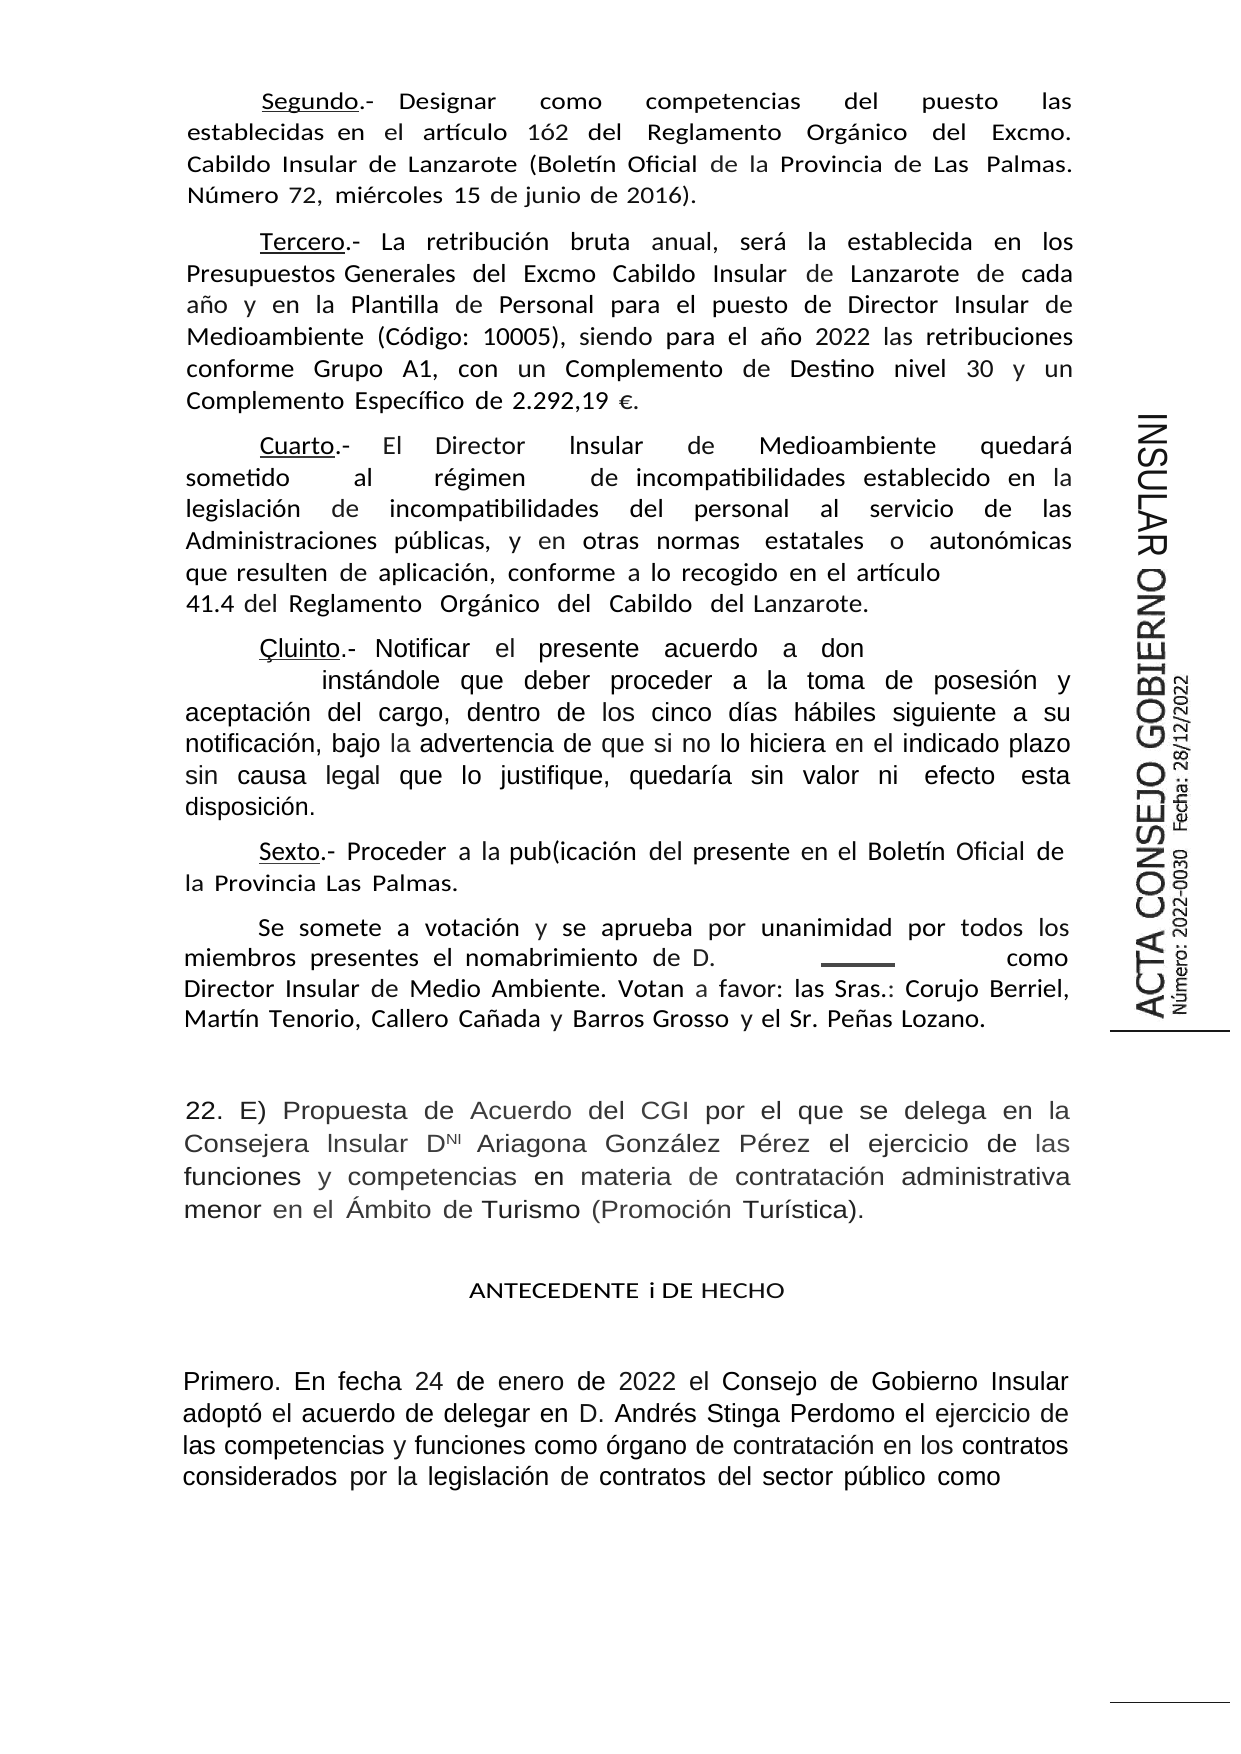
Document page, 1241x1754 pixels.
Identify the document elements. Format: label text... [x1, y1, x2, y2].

text INSULAR [1129, 413, 1175, 561]
text instándole que deber proceder a la toma de posesión y aceptación del cargo, dentro de los cinco días hábiles siguiente a su notificación, bajo la advertencia de que si no lo hiciera en el indicado plazo sin causa legal que lo justifique, quedaría sin valor ni efecto esta disposición. [185, 665, 1071, 820]
picture [1134, 897, 1191, 1030]
text 22. E) Propuesta de Acuerdo del CGI por el que se delega en la Consejera lnsular DNI Ariagona González Pérez el ejercicio de las funciones y competencias en materia de contratación administrativa menor en el Ámbito de Turismo (Promoción Turística). [184, 1096, 1071, 1224]
text Çluinto.- Notificar el presente acuerdo a don [259, 634, 1240, 663]
text 41.4 del Reglamento Orgánico del Cabildo del Lanzarote. [186, 588, 1240, 619]
text Cuarto.- El Director lnsular de Medioambiente quedará sometido al régimen de incompatibilidades establecido en la legislación de incompatibilidades del personal al servicio de las Administraciones públicas, y en otras normas estatales o autonómicas que resulten de aplicación, conforme a lo recogido en el artículo [185, 429, 1072, 588]
picture [1134, 619, 1191, 634]
text la Provincia Las Palmas. [184, 869, 1240, 897]
text Tercero.- La retribución bruta anual, será la establecida en los Presupuestos Generales del Excmo Cabildo Insular de Lanzarote de cada año y en la Plantilla de Personal para el puesto de Director Insular de Medioambiente (Código: 10005), siendo para el año 2022 las retribuciones conforme Grupo A1, con un Complemento de Destino nivel 30 y un Complemento Específico de 2.292,19 €. [186, 225, 1073, 416]
text ANTECEDENTE i DE HECHO [76, 1277, 1178, 1304]
picture [1134, 663, 1191, 836]
text Se somete a votación y se aprueba por unanimidad por todos los miembros presentes el nomabrimiento de D. como Director Insular de Medio Ambiente. Votan a favor: las Sras.: Corujo Berriel, Martín Tenorio, Callero Cañada y Barros Grosso y el Sr. Peñas Lozano. [184, 912, 1070, 1034]
text Primero. En fecha 24 de enero de 2022 el Consejo de Gobierno Insular adoptó el acuerdo de delegar en D. Andrés Stinga Perdomo el ejercicio de las competencias y funciones como órgano de contratación en los contratos considerados por la legislación de contratos del sector público como [182, 1366, 1069, 1491]
picture [1134, 569, 1191, 588]
text Segundo.- Designar como competencias del puesto las establecidas en el artículo 1ó2 del Reglamento Orgánico del Excmo. Cabildo Insular de Lanzarote (Boletín Oficial de la Provincia de Las Palmas. Número 72, miércoles 15 de junio de 2016). [187, 86, 1073, 210]
subtitle Sexto.- Proceder a la pub(icación del presente en el Boletín Oficial de [259, 836, 1240, 867]
